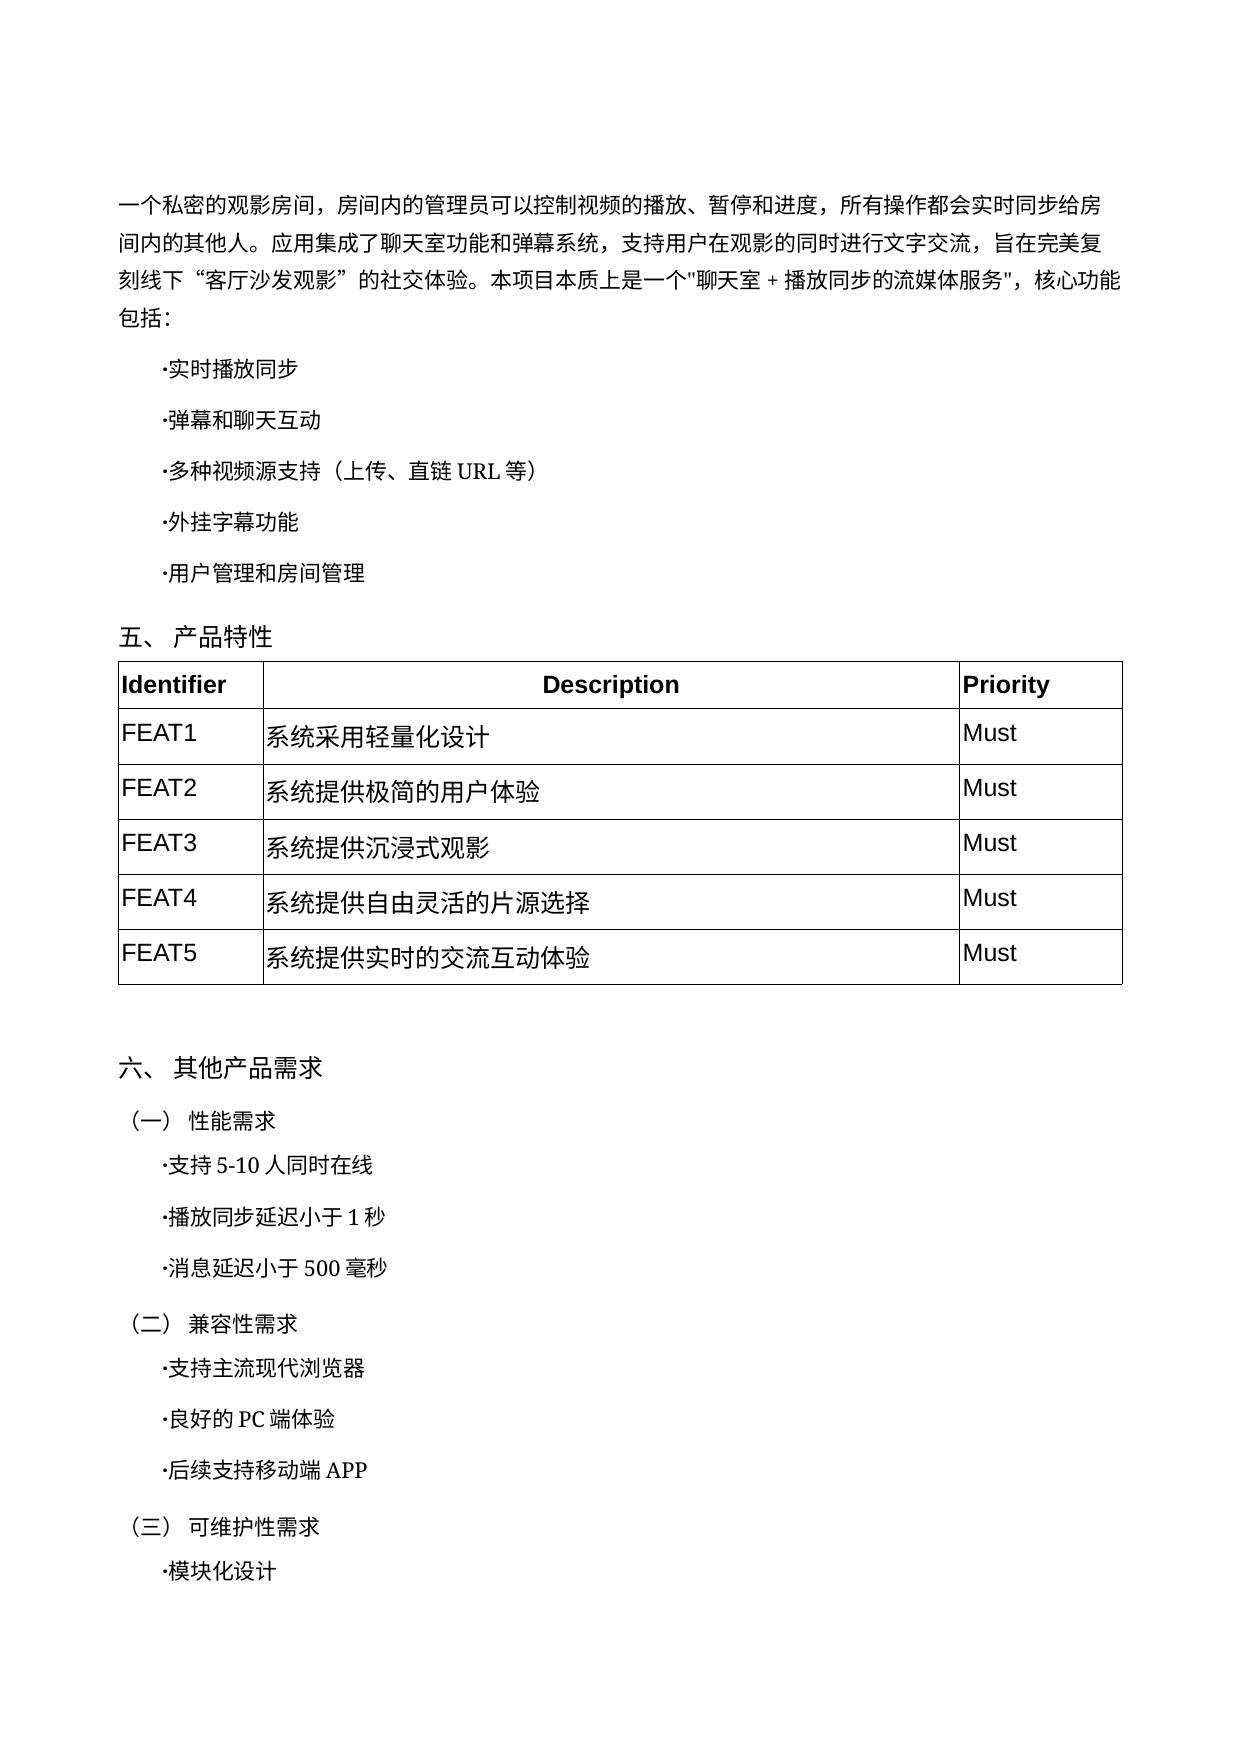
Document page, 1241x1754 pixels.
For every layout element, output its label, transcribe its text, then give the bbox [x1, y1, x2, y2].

subtitle 产品特性 [118, 617, 1122, 653]
table_cell FEAT3 [119, 820, 263, 874]
text ·后续支持移动端APP [118, 1453, 1122, 1485]
table_cell FEAT5 [119, 930, 263, 984]
table_cell Must [960, 930, 1122, 984]
table_cell Must [960, 820, 1122, 874]
subtitle 可维护性需求 [118, 1510, 1122, 1541]
text ·多种视频源支持（上传、直链URL等） [118, 454, 1122, 486]
table_header Identifier [119, 662, 263, 708]
subtitle 其他产品需求 [118, 1049, 1122, 1085]
text ·支持主流现代浏览器 [118, 1351, 1122, 1383]
table_cell Must [960, 709, 1122, 763]
text ·外挂字幕功能 [118, 505, 1122, 537]
text ·播放同步延迟小于1秒 [118, 1199, 1122, 1231]
table_cell Must [960, 875, 1122, 929]
table_cell Must [960, 765, 1122, 818]
text ·支持5-10人同时在线 [118, 1148, 1122, 1180]
table_cell 系统采用轻量化设计 [264, 709, 959, 763]
text ·实时播放同步 [118, 352, 1122, 384]
text ·用户管理和房间管理 [118, 556, 1122, 588]
text ·消息延迟小于500毫秒 [118, 1251, 1122, 1282]
text ·模块化设计 [118, 1554, 1122, 1586]
subtitle 兼容性需求 [118, 1307, 1122, 1338]
table_cell 系统提供沉浸式观影 [264, 820, 959, 874]
text ·良好的PC端体验 [118, 1402, 1122, 1434]
table_header Description [264, 662, 959, 708]
subtitle 性能需求 [118, 1104, 1122, 1136]
text 一个私密的观影房间，房间内的管理员可以控制视频的播放、暂停和进度，所有操作都会实时同步给房间内的其他人。应用集成了聊天室功能和弹幕系统，支持用户在观影的同时进行文字交流，旨在完美复刻线下“客厅沙发观影”的社交体验。本项目本质上是一个"聊天室 + 播放同步的流媒体服务"，核心功能包括： [118, 188, 1122, 333]
table_header Priority [960, 662, 1122, 708]
table_cell 系统提供自由灵活的片源选择 [264, 875, 959, 929]
table_cell 系统提供实时的交流互动体验 [264, 930, 959, 984]
text ·弹幕和聊天互动 [118, 403, 1122, 435]
table_cell FEAT2 [119, 765, 263, 818]
table_cell 系统提供极简的用户体验 [264, 765, 959, 818]
table_cell FEAT4 [119, 875, 263, 929]
table_cell FEAT1 [119, 709, 263, 763]
